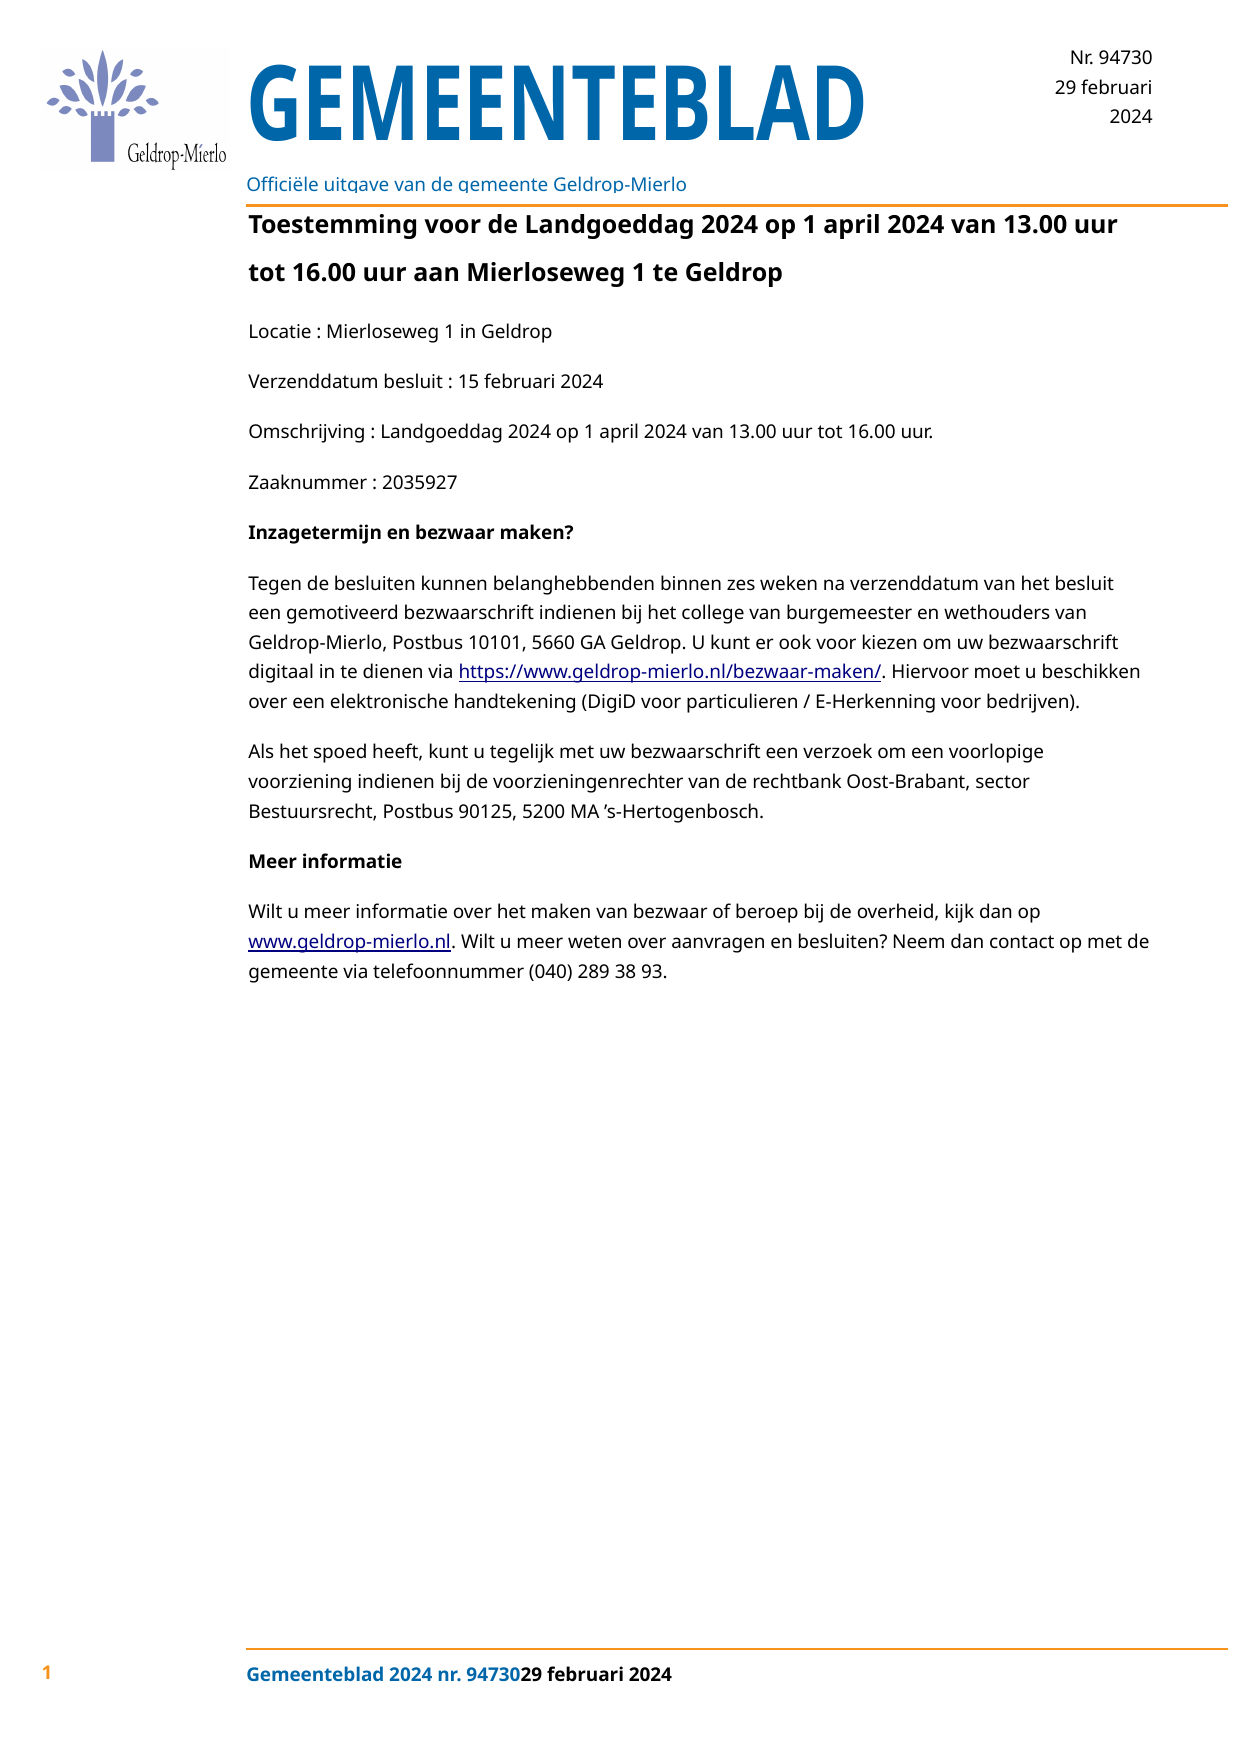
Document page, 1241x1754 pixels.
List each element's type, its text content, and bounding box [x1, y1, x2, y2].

text Zaaknummer : 2035927 [248, 469, 1152, 495]
text Tegen de besluiten kunnen belanghebbenden binnen zes weken na verzenddatum van het besluit een gemotiveerd bezwaarschrift indienen bij het college van burgemeester en wethouders van Geldrop-Mierlo, Postbus 10101, 5660 GA Geldrop. U kunt er ook voor kiezen om uw bezwaarschrift digitaal in te dienen via https://www.geldrop-mierlo.nl/bezwaar-maken/. Hiervoor moet u beschikken over een elektronische handtekening (DigiD voor particulieren / E-Herkenning voor bedrijven). [248, 570, 1152, 714]
text Locatie : Mierloseweg 1 in Geldrop [248, 318, 1152, 344]
text Omschrijving : Landgoeddag 2024 op 1 april 2024 van 13.00 uur tot 16.00 uur. [248, 419, 1152, 444]
text Wilt u meer informatie over het maken van bezwaar of beroep bij de overheid, kijk dan op www.geldrop-mierlo.nl. Wilt u meer weten over aanvragen en besluiten? Neem dan contact op met de gemeente via telefoonnummer (040) 289 38 93. [248, 899, 1152, 984]
picture [41, 47, 231, 172]
text Verzenddatum besluit : 15 februari 2024 [248, 368, 1152, 394]
text Inzagetermijn en bezwaar maken? [248, 519, 1152, 545]
text Als het spoed heeft, kunt u tegelijk met uw bezwaarschrift een verzoek om een voorlopige voorziening indienen bij de voorzieningenrechter van de rechtbank Oost-Brabant, sector Bestuursrecht, Postbus 90125, 5200 MA ’s-Hertogenbosch. [248, 739, 1152, 824]
text Meer informatie [248, 848, 1152, 874]
text Toestemming voor de Landgoeddag 2024 op 1 april 2024 van 13.00 uur tot 16.00 uur aan Mierloseweg 1 te Geldrop [248, 207, 1152, 288]
